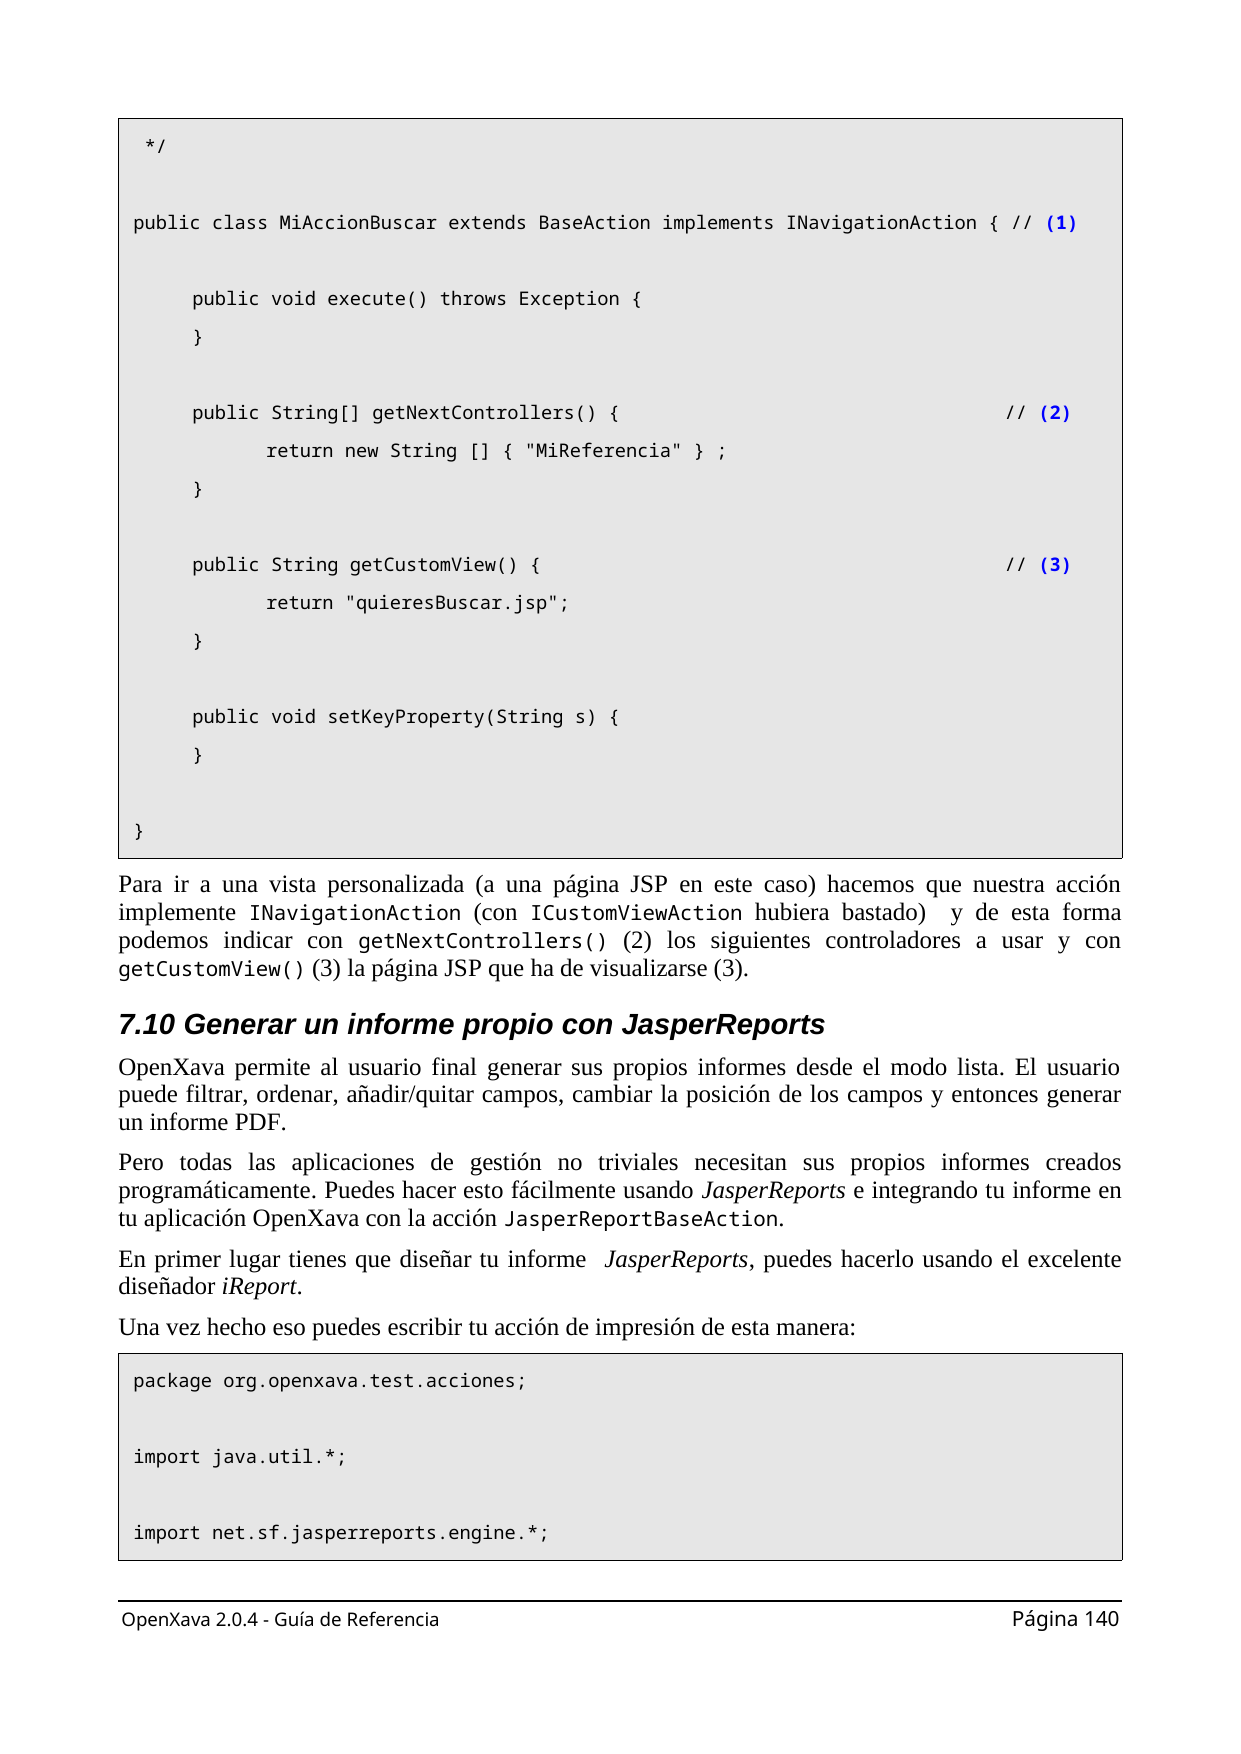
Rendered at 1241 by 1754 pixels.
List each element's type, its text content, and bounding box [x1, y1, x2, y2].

text import net.sf.jasperreports.engine.*; [119, 1505, 1122, 1560]
text } [119, 612, 1122, 650]
text } [119, 308, 1122, 346]
text } [119, 726, 1122, 764]
text OpenXava permite al usuario final generar sus propios informes desde el modo lista. El usuario puede filtrar, ordenar, añadir/quitar campos, cambiar la posición de los campos y entonces generar un informe PDF. [118, 1053, 1122, 1136]
text import java.util.*; [119, 1429, 1122, 1467]
text public class MiAccionBuscar extends BaseAction implements INavigationAction { // (1) [119, 194, 1122, 232]
text package org.openxava.test.acciones; [119, 1354, 1122, 1391]
text public String getCustomView() { // (3) [119, 536, 1122, 574]
text */ [119, 119, 1122, 156]
text public String[] getNextControllers() { // (2) [119, 384, 1122, 422]
text Pero todas las aplicaciones de gestión no triviales necesitan sus propios informes creados programáticamente. Puedes hacer esto fácilmente usando JasperReports e integrando tu informe en tu aplicación OpenXava con la acción JasperReportBaseAction. [118, 1148, 1122, 1232]
text public void execute() throws Exception { [119, 270, 1122, 308]
text return "quieresBuscar.jsp"; [119, 574, 1122, 612]
text public void setKeyProperty(String s) { [119, 688, 1122, 726]
text Para ir a una vista personalizada (a una página JSP en este caso) hacemos que nuestra acción implemente INavigationAction (con ICustomViewAction hubiera bastado) y de esta forma podemos indicar con getNextControllers() (2) los siguientes controladores a usar y con getCustomView() (3) la página JSP que ha de visualizarse (3). [118, 870, 1122, 983]
text } [119, 460, 1122, 498]
text } [119, 802, 1122, 858]
text En primer lugar tienes que diseñar tu informe JasperReports, puedes hacerlo usando el excelente diseñador iReport. [118, 1245, 1122, 1300]
text Una vez hecho eso puedes escribir tu acción de impresión de esta manera: [118, 1313, 1122, 1340]
subtitle Generar un informe propio con JasperReports [118, 1008, 1122, 1040]
text return new String [] { "MiReferencia" } ; [119, 422, 1122, 460]
